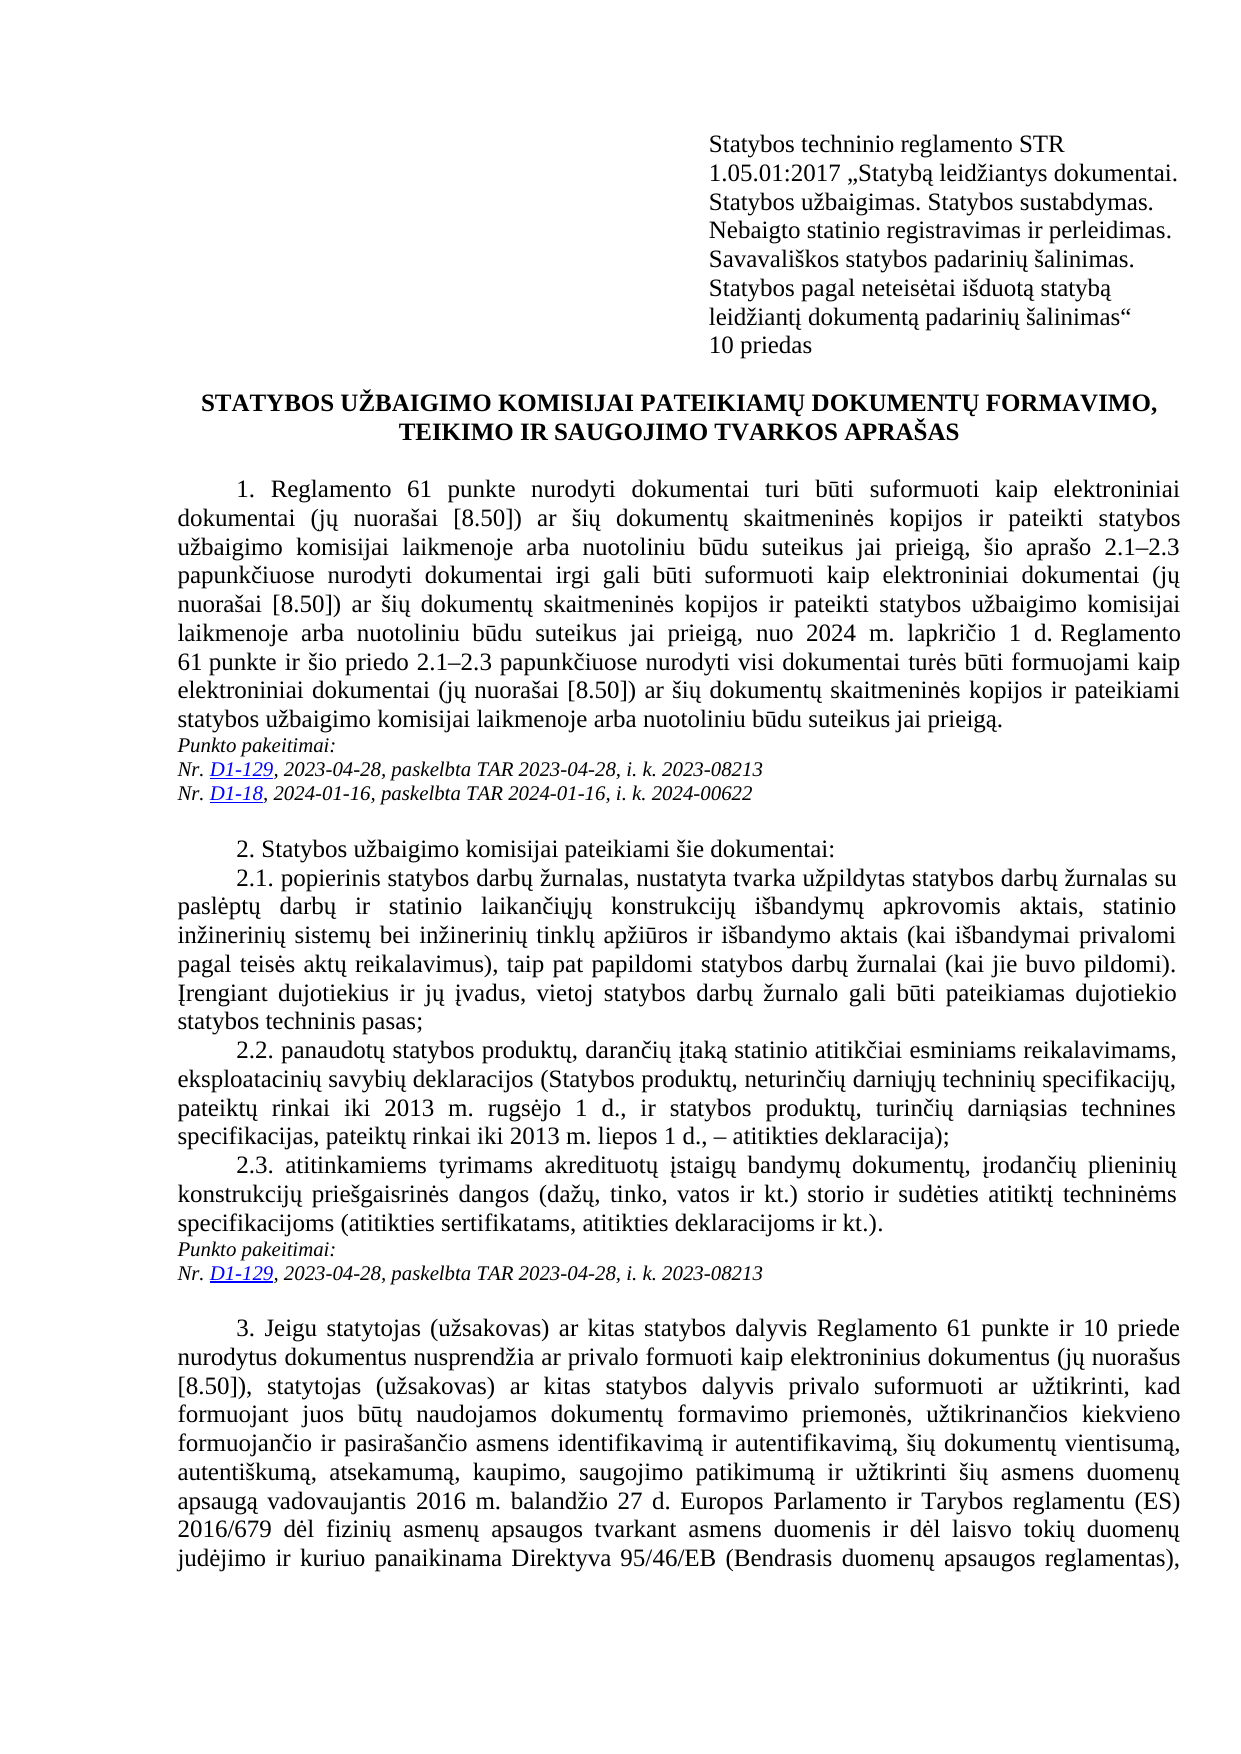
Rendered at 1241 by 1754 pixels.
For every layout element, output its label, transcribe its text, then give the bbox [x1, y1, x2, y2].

text 2.2. panaudotų statybos produktų, darančių įtaką statinio atitikčiai esminiams reikalavimams, eksploatacinių savybių deklaracijos (Statybos produktų, neturinčių darniųjų techninių specifikacijų, pateiktų rinkai iki 2013 m. rugsėjo 1 d., ir statybos produktų, turinčių darniąsias technines specifikacijas, pateiktų rinkai iki 2013 m. liepos 1 d., – atitikties deklaracija); [177, 1035, 1177, 1150]
text 3. Jeigu statytojas (užsakovas) ar kitas statybos dalyvis Reglamento 61 punkte ir 10 priede nurodytus dokumentus nusprendžia ar privalo formuoti kaip elektroninius dokumentus (jų nuorašus [8.50]), statytojas (užsakovas) ar kitas statybos dalyvis privalo suformuoti ar užtikrinti, kad formuojant juos būtų naudojamos dokumentų formavimo priemonės, užtikrinančios kiekvieno formuojančio ir pasirašančio asmens identifikavimą ir autentifikavimą, šių dokumentų vientisumą, autentiškumą, atsekamumą, kaupimo, saugojimo patikimumą ir užtikrinti šių asmens duomenų apsaugą vadovaujantis 2016 m. balandžio 27 d. Europos Parlamento ir Tarybos reglamentu (ES) 2016/679 dėl fizinių asmenų apsaugos tvarkant asmens duomenis ir dėl laisvo tokių duomenų judėjimo ir kuriuo panaikinama Direktyva 95/46/EB (Bendrasis duomenų apsaugos reglamentas), [177, 1313, 1181, 1572]
text Statybos techninio reglamento STR [709, 129, 1181, 158]
text STATYBOS UŽBAIGIMO KOMISIJAI PATEIKIAMŲ DOKUMENTŲ FORMAVIMO, TEIKIMO IR SAUGOJIMO TVARKOS APRAŠAS [177, 388, 1181, 446]
text Savavališkos statybos padarinių šalinimas. [709, 244, 1181, 273]
text Punkto pakeitimai: [177, 733, 1181, 757]
text Nr. D1-129, 2023-04-28, paskelbta TAR 2023-04-28, i. k. 2023-08213 [177, 757, 1181, 781]
text 2.1. popierinis statybos darbų žurnalas, nustatyta tvarka užpildytas statybos darbų žurnalas su paslėptų darbų ir statinio laikančiųjų konstrukcijų išbandymų apkrovomis aktais, statinio inžinerinių sistemų bei inžinerinių tinklų apžiūros ir išbandymo aktais (kai išbandymai privalomi pagal teisės aktų reikalavimus), taip pat papildomi statybos darbų žurnalai (kai jie buvo pildomi). Įrengiant dujotiekius ir jų įvadus, vietoj statybos darbų žurnalo gali būti pateikiamas dujotiekio statybos techninis pasas; [177, 863, 1177, 1035]
text 2.3. atitinkamiems tyrimams akredituotų įstaigų bandymų dokumentų, įrodančių plieninių konstrukcijų priešgaisrinės dangos (dažų, tinko, vatos ir kt.) storio ir sudėties atitiktį techninėms specifikacijoms (atitikties sertifikatams, atitikties deklaracijoms ir kt.). [177, 1150, 1177, 1236]
text Nebaigto statinio registravimas ir perleidimas. [709, 216, 1181, 244]
text leidžiantį dokumentą padarinių šalinimas“ [709, 302, 1181, 331]
text 1. Reglamento 61 punkte nurodyti dokumentai turi būti suformuoti kaip elektroniniai dokumentai (jų nuorašai [8.50]) ar šių dokumentų skaitmeninės kopijos ir pateikti statybos užbaigimo komisijai laikmenoje arba nuotoliniu būdu suteikus jai prieigą, šio aprašo 2.1–2.3 papunkčiuose nurodyti dokumentai irgi gali būti suformuoti kaip elektroniniai dokumentai (jų nuorašai [8.50]) ar šių dokumentų skaitmeninės kopijos ir pateikti statybos užbaigimo komisijai laikmenoje arba nuotoliniu būdu suteikus jai prieigą, nuo 2024 m. lapkričio 1 d. Reglamento 61 punkte ir šio priedo 2.1–2.3 papunkčiuose nurodyti visi dokumentai turės būti formuojami kaip elektroniniai dokumentai (jų nuorašai [8.50]) ar šių dokumentų skaitmeninės kopijos ir pateikiami statybos užbaigimo komisijai laikmenoje arba nuotoliniu būdu suteikus jai prieigą. [177, 474, 1181, 733]
text 10 priedas [709, 331, 1181, 359]
text Nr. D1-18, 2024-01-16, paskelbta TAR 2024-01-16, i. k. 2024-00622 [177, 781, 1181, 805]
text Statybos užbaigimas. Statybos sustabdymas. [709, 187, 1181, 216]
text Statybos pagal neteisėtai išduotą statybą [709, 273, 1181, 302]
text 2. Statybos užbaigimo komisijai pateikiami šie dokumentai: [177, 834, 1177, 863]
text Punkto pakeitimai: [177, 1236, 1181, 1261]
text Nr. D1-129, 2023-04-28, paskelbta TAR 2023-04-28, i. k. 2023-08213 [177, 1261, 1181, 1284]
text 1.05.01:2017 „Statybą leidžiantys dokumentai. [709, 158, 1181, 187]
